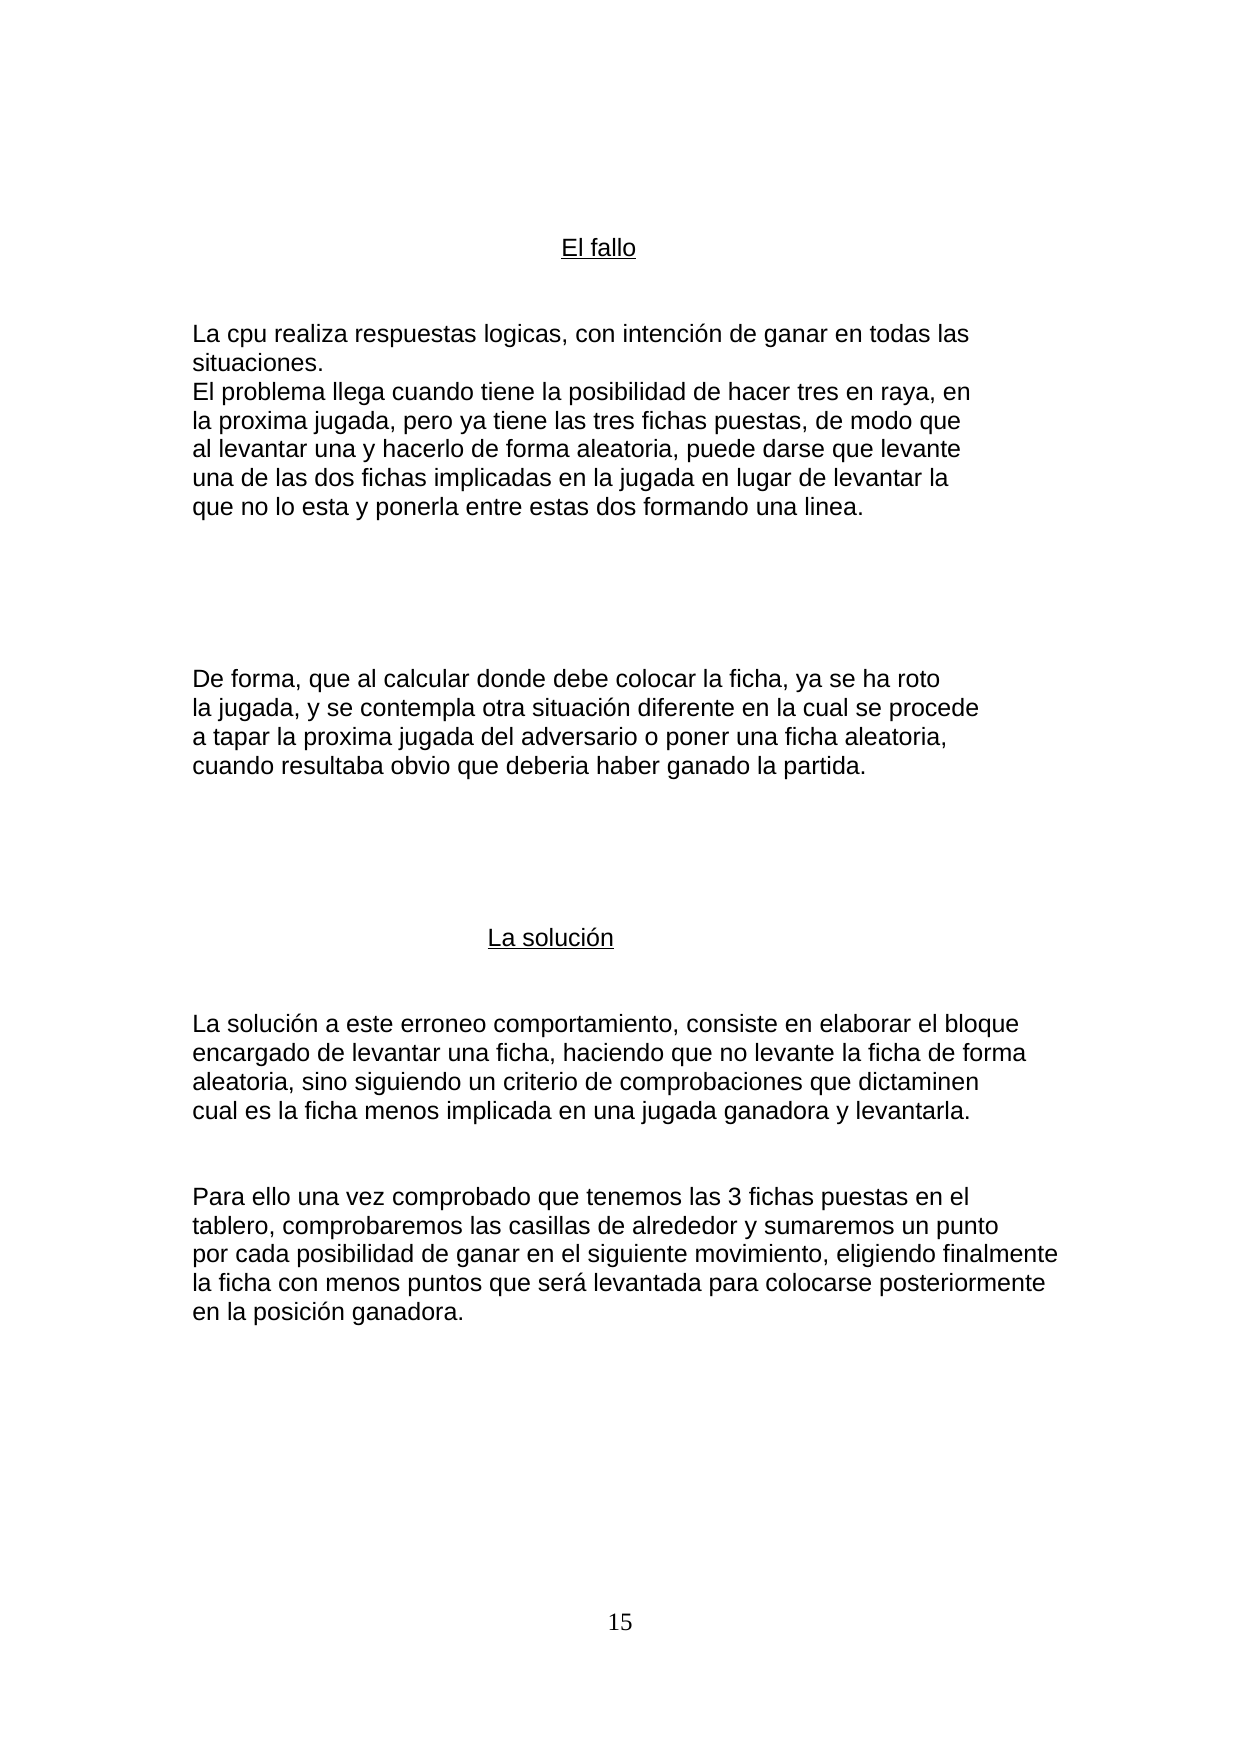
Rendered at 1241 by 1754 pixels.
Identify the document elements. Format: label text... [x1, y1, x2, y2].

text encargado de levantar una ficha, haciendo que no levante la ficha de forma [118, 1038, 1122, 1067]
text cuando resultaba obvio que deberia haber ganado la partida. [118, 751, 1122, 779]
text La solución [118, 923, 1122, 952]
text a tapar la proxima jugada del adversario o poner una ficha aleatoria, [118, 722, 1122, 751]
text la ficha con menos puntos que será levantada para colocarse posteriormente [118, 1268, 1122, 1297]
text Para ello una vez comprobado que tenemos las 3 fichas puestas en el [118, 1182, 1122, 1211]
text que no lo esta y ponerla entre estas dos formando una linea. [118, 492, 1122, 521]
text situaciones. [118, 348, 1122, 377]
text La solución a este erroneo comportamiento, consiste en elaborar el bloque [118, 1009, 1122, 1038]
text en la posición ganadora. [118, 1297, 1122, 1326]
text al levantar una y hacerlo de forma aleatoria, puede darse que levante [118, 434, 1122, 463]
text De forma, que al calcular donde debe colocar la ficha, ya se ha roto [118, 664, 1122, 693]
text tablero, comprobaremos las casillas de alrededor y sumaremos un punto [118, 1211, 1122, 1239]
text cual es la ficha menos implicada en una jugada ganadora y levantarla. [118, 1096, 1122, 1124]
text una de las dos fichas implicadas en la jugada en lugar de levantar la [118, 463, 1122, 492]
text El problema llega cuando tiene la posibilidad de hacer tres en raya, en [118, 377, 1122, 406]
text la jugada, y se contempla otra situación diferente en la cual se procede [118, 693, 1122, 722]
text la proxima jugada, pero ya tiene las tres fichas puestas, de modo que [118, 406, 1122, 434]
text aleatoria, sino siguiendo un criterio de comprobaciones que dictaminen [118, 1067, 1122, 1096]
text La cpu realiza respuestas logicas, con intención de ganar en todas las [118, 319, 1122, 348]
text El fallo [118, 233, 1122, 262]
text por cada posibilidad de ganar en el siguiente movimiento, eligiendo finalmente [118, 1239, 1122, 1268]
